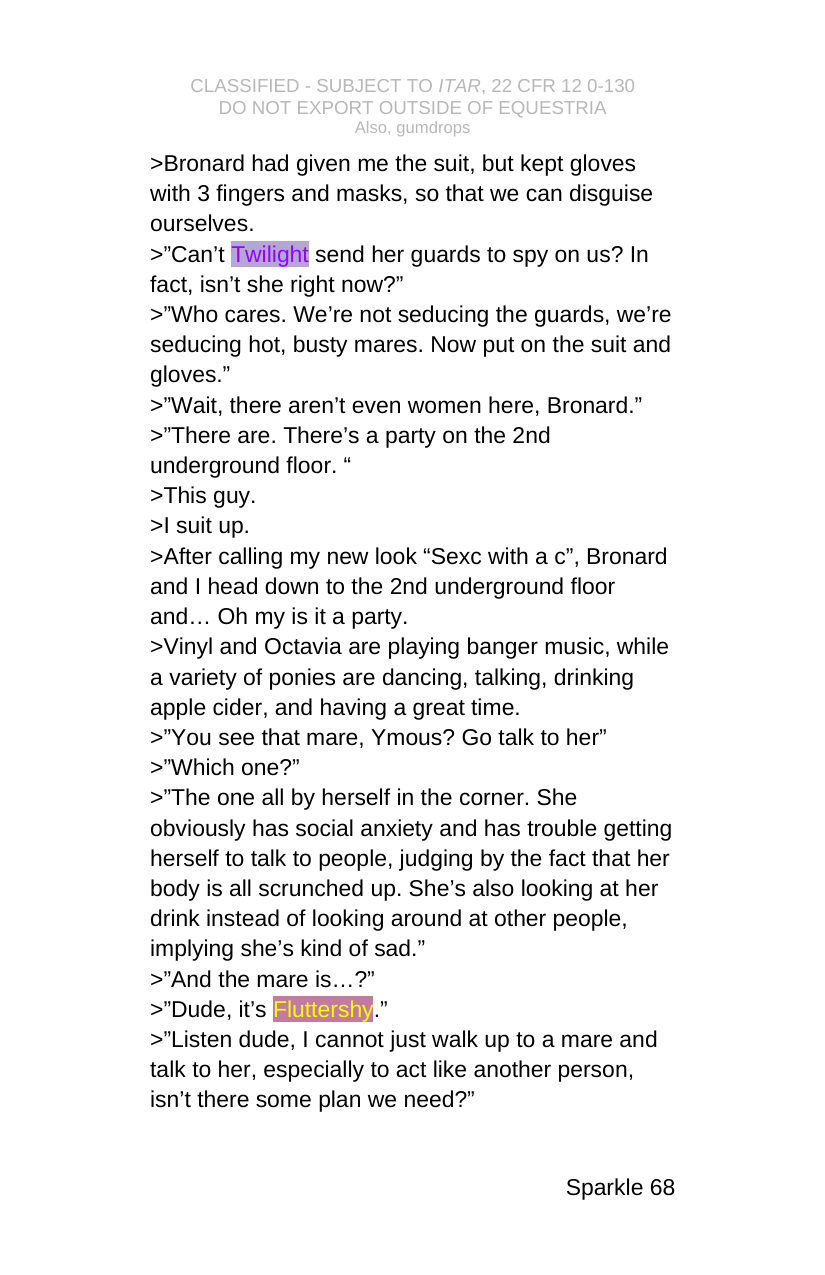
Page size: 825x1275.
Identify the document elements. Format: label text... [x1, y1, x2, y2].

text >”Wait, there aren’t even women here, Bronard.” [150, 392, 675, 418]
text >”Who cares. We’re not seducing the guards, we’re seducing hot, busty mares. Now put on the suit and gloves.” [150, 301, 675, 388]
text >Bronard had given me the suit, but kept gloves with 3 fingers and masks, so that we can disguise ourselves. [150, 150, 675, 237]
text >After calling my new look “Sexc with a c”, Bronard and I head down to the 2nd underground floor and… Oh my is it a party. [150, 543, 675, 629]
text >”And the mare is…?” [150, 966, 675, 992]
text >Vinyl and Octavia are playing banger music, while a variety of ponies are dancing, talking, drinking apple cider, and having a great time. [150, 633, 675, 720]
text >I suit up. [150, 512, 675, 539]
text >”The one all by herself in the corner. She obviously has social anxiety and has trouble getting herself to talk to people, judging by the fact that her body is all scrunched up. She’s also looking at her drink instead of looking around at other people, implying she’s kind of sad.” [150, 784, 675, 962]
text >”Dude, it’s Fluttershy.” [150, 996, 675, 1022]
text >This guy. [150, 482, 675, 509]
text >”There are. There’s a party on the 2nd underground floor. “ [150, 422, 675, 478]
text >”Listen dude, I cannot just walk up to a mare and talk to her, especially to act like another person, isn’t there some plan we need?” [150, 1026, 675, 1113]
text >”Which one?” [150, 754, 675, 781]
text >”You see that mare, Ymous? Go talk to her” [150, 724, 675, 750]
text >”Can’t Twilight send her guards to spy on us? In fact, isn’t she right now?” [150, 241, 675, 297]
